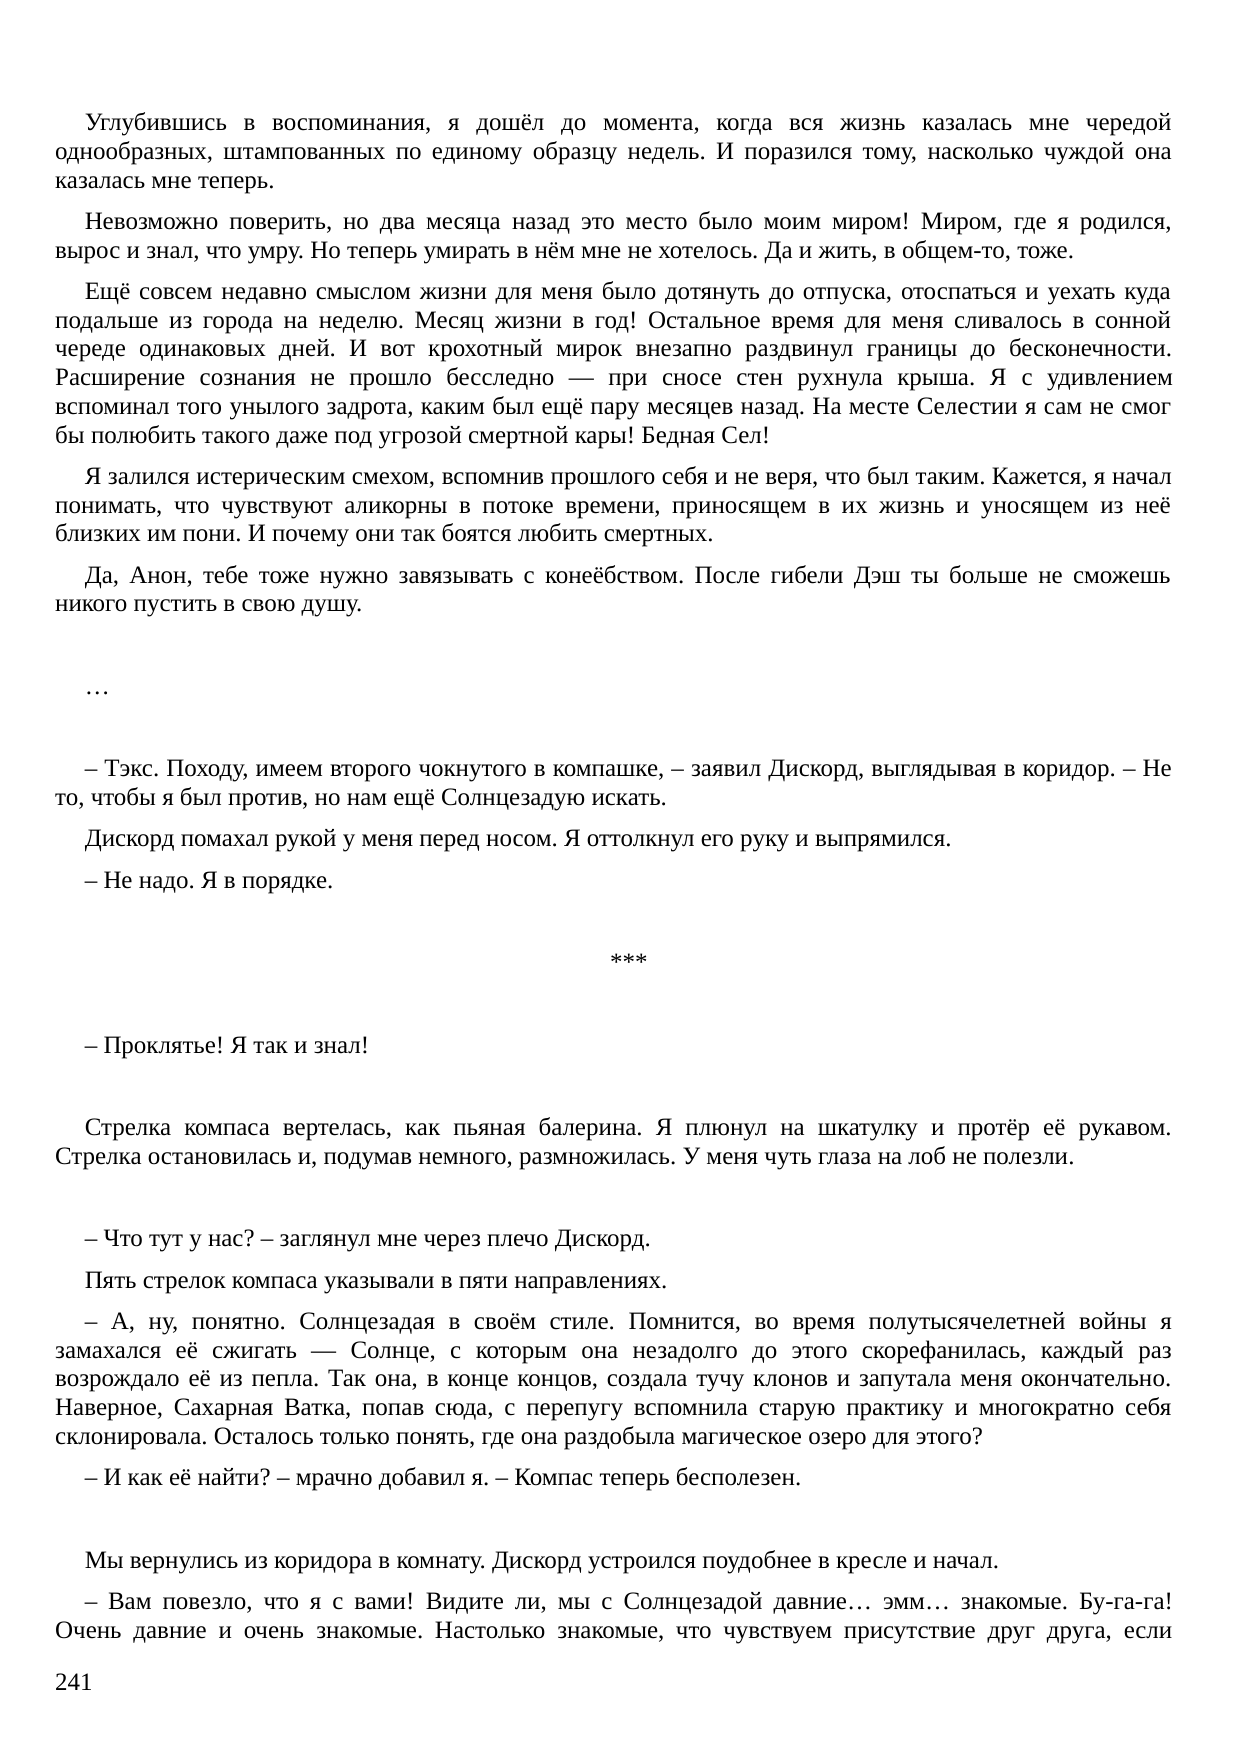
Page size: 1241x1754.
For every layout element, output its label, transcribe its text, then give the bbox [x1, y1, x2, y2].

text Да, Анон, тебе тоже нужно завязывать с конеёбством. После гибели Дэш ты больше не сможешь никого пустить в свою душу. [55, 560, 1173, 617]
text Дискорд помахал рукой у меня перед носом. Я оттолкнул его руку и выпрямился. [55, 823, 1173, 852]
text – Вам повезло, что я с вами! Видите ли, мы с Солнцезадой давние… эмм… знакомые. Бу-га-га! Очень давние и очень знакомые. Настолько знакомые, что чувствуем присутствие друг друга, если [55, 1586, 1173, 1643]
text … [55, 671, 1173, 700]
text Ещё совсем недавно смыслом жизни для меня было дотянуть до отпуска, отоспаться и уехать куда подальше из города на неделю. Месяц жизни в год! Остальное время для меня сливалось в сонной череде одинаковых дней. И вот крохотный мирок внезапно раздвинул границы до бесконечности. Расширение сознания не прошло бесследно — при сносе стен рухнула крыша. Я с удивлением вспоминал того унылого задрота, каким был ещё пару месяцев назад. На месте Селестии я сам не смог бы полюбить такого даже под угрозой смертной кары! Бедная Сел! [55, 276, 1173, 448]
text Невозможно поверить, но два месяца назад это место было моим миром! Миром, где я родился, вырос и знал, что умру. Но теперь умирать в нём мне не хотелось. Да и жить, в общем-то, тоже. [55, 206, 1173, 263]
text Мы вернулись из коридора в комнату. Дискорд устроился поудобнее в кресле и начал. [55, 1545, 1173, 1573]
text Я залился истерическим смехом, вспомнив прошлого себя и не веря, что был таким. Кажется, я начал понимать, что чувствуют аликорны в потоке времени, приносящем в их жизнь и уносящем из неё близких им пони. И почему они так боятся любить смертных. [55, 461, 1173, 547]
text – А, ну, понятно. Солнцезадая в своём стиле. Помнится, во время полутысячелетней войны я замахался её сжигать — Солнце, с которым она незадолго до этого скорефанилась, каждый раз возрождало её из пепла. Так она, в конце концов, создала тучу клонов и запутала меня окончательно. Наверное, Сахарная Ватка, попав сюда, с перепугу вспомнила старую практику и многократно себя склонировала. Осталось только понять, где она раздобыла магическое озеро для этого? [55, 1306, 1173, 1450]
text – Не надо. Я в порядке. [55, 865, 1173, 893]
text Углубившись в воспоминания, я дошёл до момента, когда вся жизнь казалась мне чередой однообразных, штампованных по единому образцу недель. И поразился тому, насколько чуждой она казалась мне теперь. [55, 107, 1173, 193]
text – И как её найти? – мрачно добавил я. – Компас теперь бесполезен. [55, 1462, 1173, 1491]
text Пять стрелок компаса указывали в пяти направлениях. [55, 1265, 1173, 1293]
text *** [55, 947, 1173, 976]
text – Что тут у нас? – заглянул мне через плечо Дискорд. [55, 1223, 1173, 1252]
text – Тэкс. Походу, имеем второго чокнутого в компашке, – заявил Дискорд, выглядывая в коридор. – Не то, чтобы я был против, но нам ещё Солнцезадую искать. [55, 753, 1173, 811]
text – Проклятье! Я так и знал! [55, 1030, 1173, 1058]
text Стрелка компаса вертелась, как пьяная балерина. Я плюнул на шкатулку и протёр её рукавом. Стрелка остановилась и, подумав немного, размножилась. У меня чуть глаза на лоб не полезли. [55, 1112, 1173, 1170]
